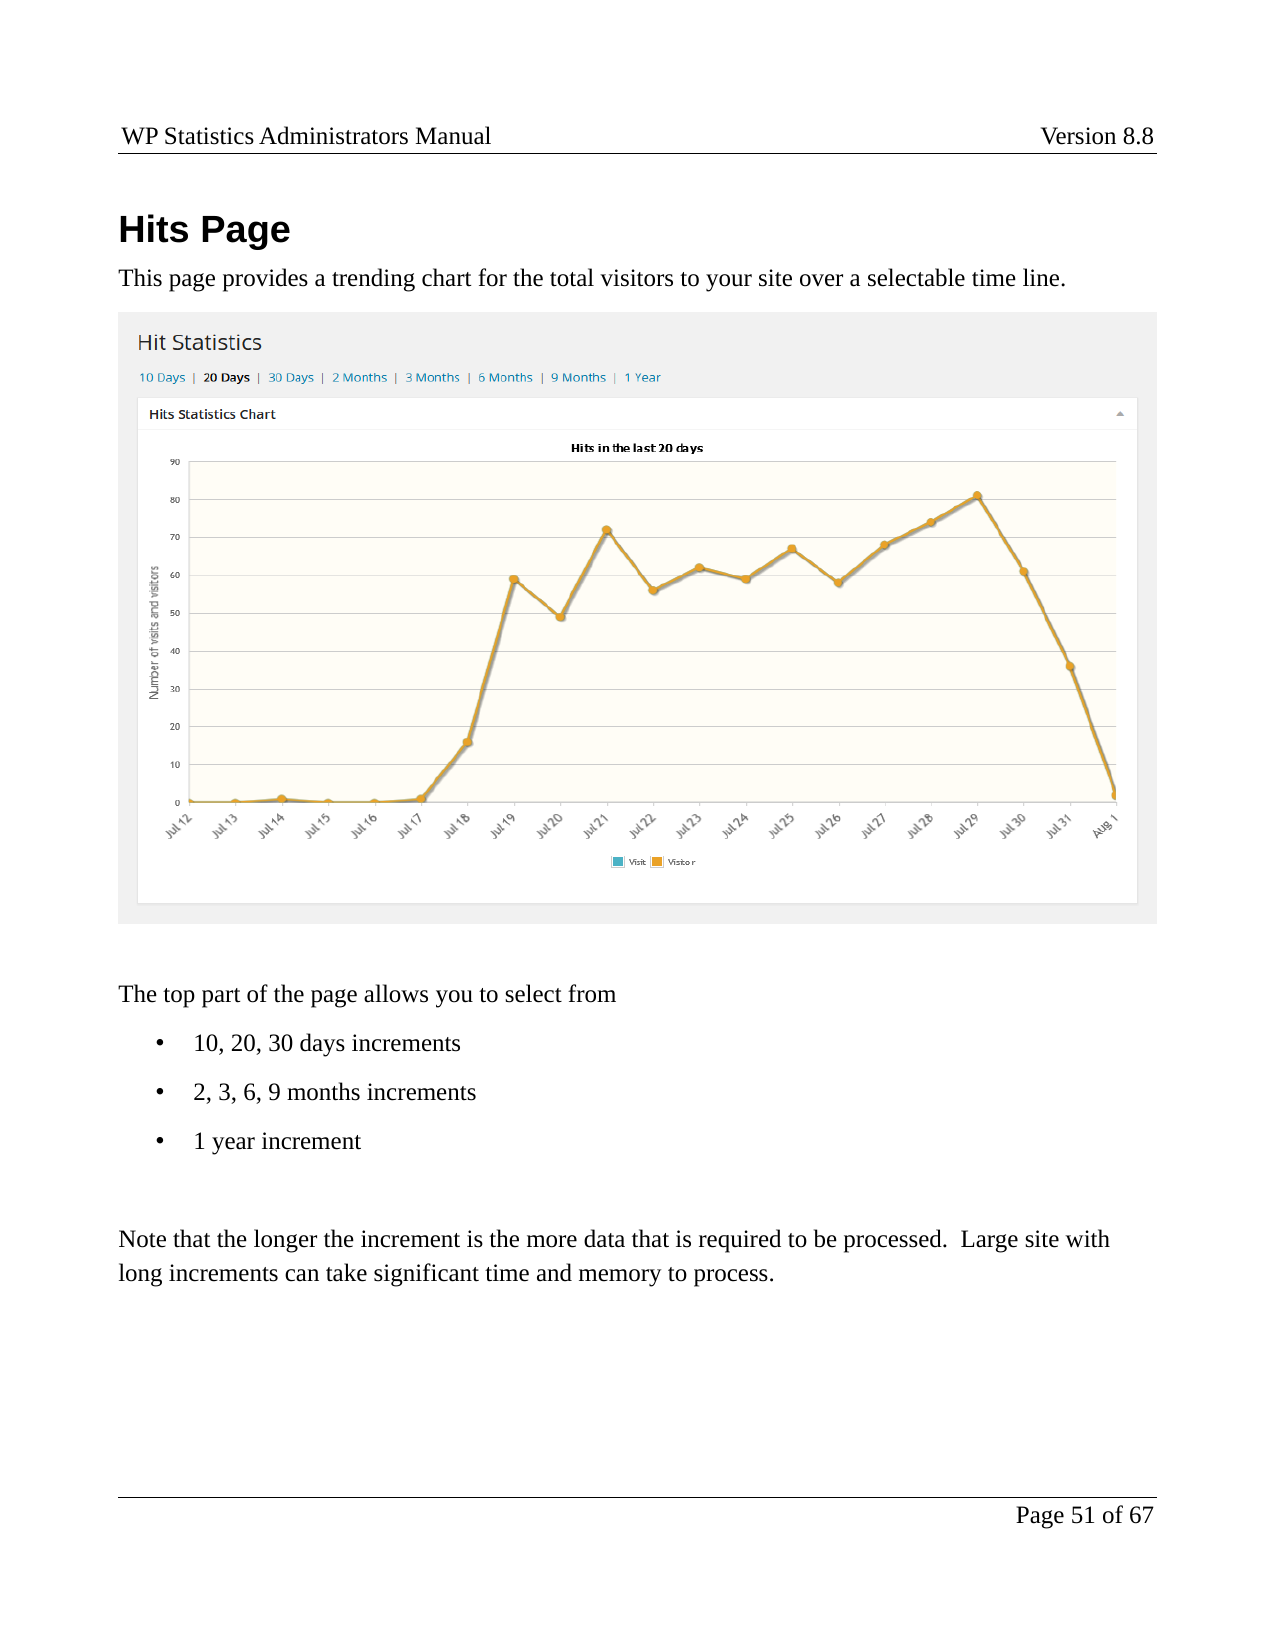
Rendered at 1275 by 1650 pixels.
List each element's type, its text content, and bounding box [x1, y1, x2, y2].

subtitle Hits Page [118, 207, 1157, 251]
list 2, 3, 6, 9 months increments [156, 1077, 1157, 1106]
text The top part of the page allows you to select from [118, 979, 1157, 1007]
list 10, 20, 30 days increments [156, 1028, 1157, 1056]
text Note that the longer the increment is the more data that is required to be processed. Large site with long increments can take significant time and memory to process. [118, 1224, 1157, 1287]
list 1 year increment [156, 1126, 1157, 1154]
picture [118, 312, 1157, 924]
text This page provides a trending chart for the total visitors to your site over a selectable time line. [118, 263, 1157, 292]
